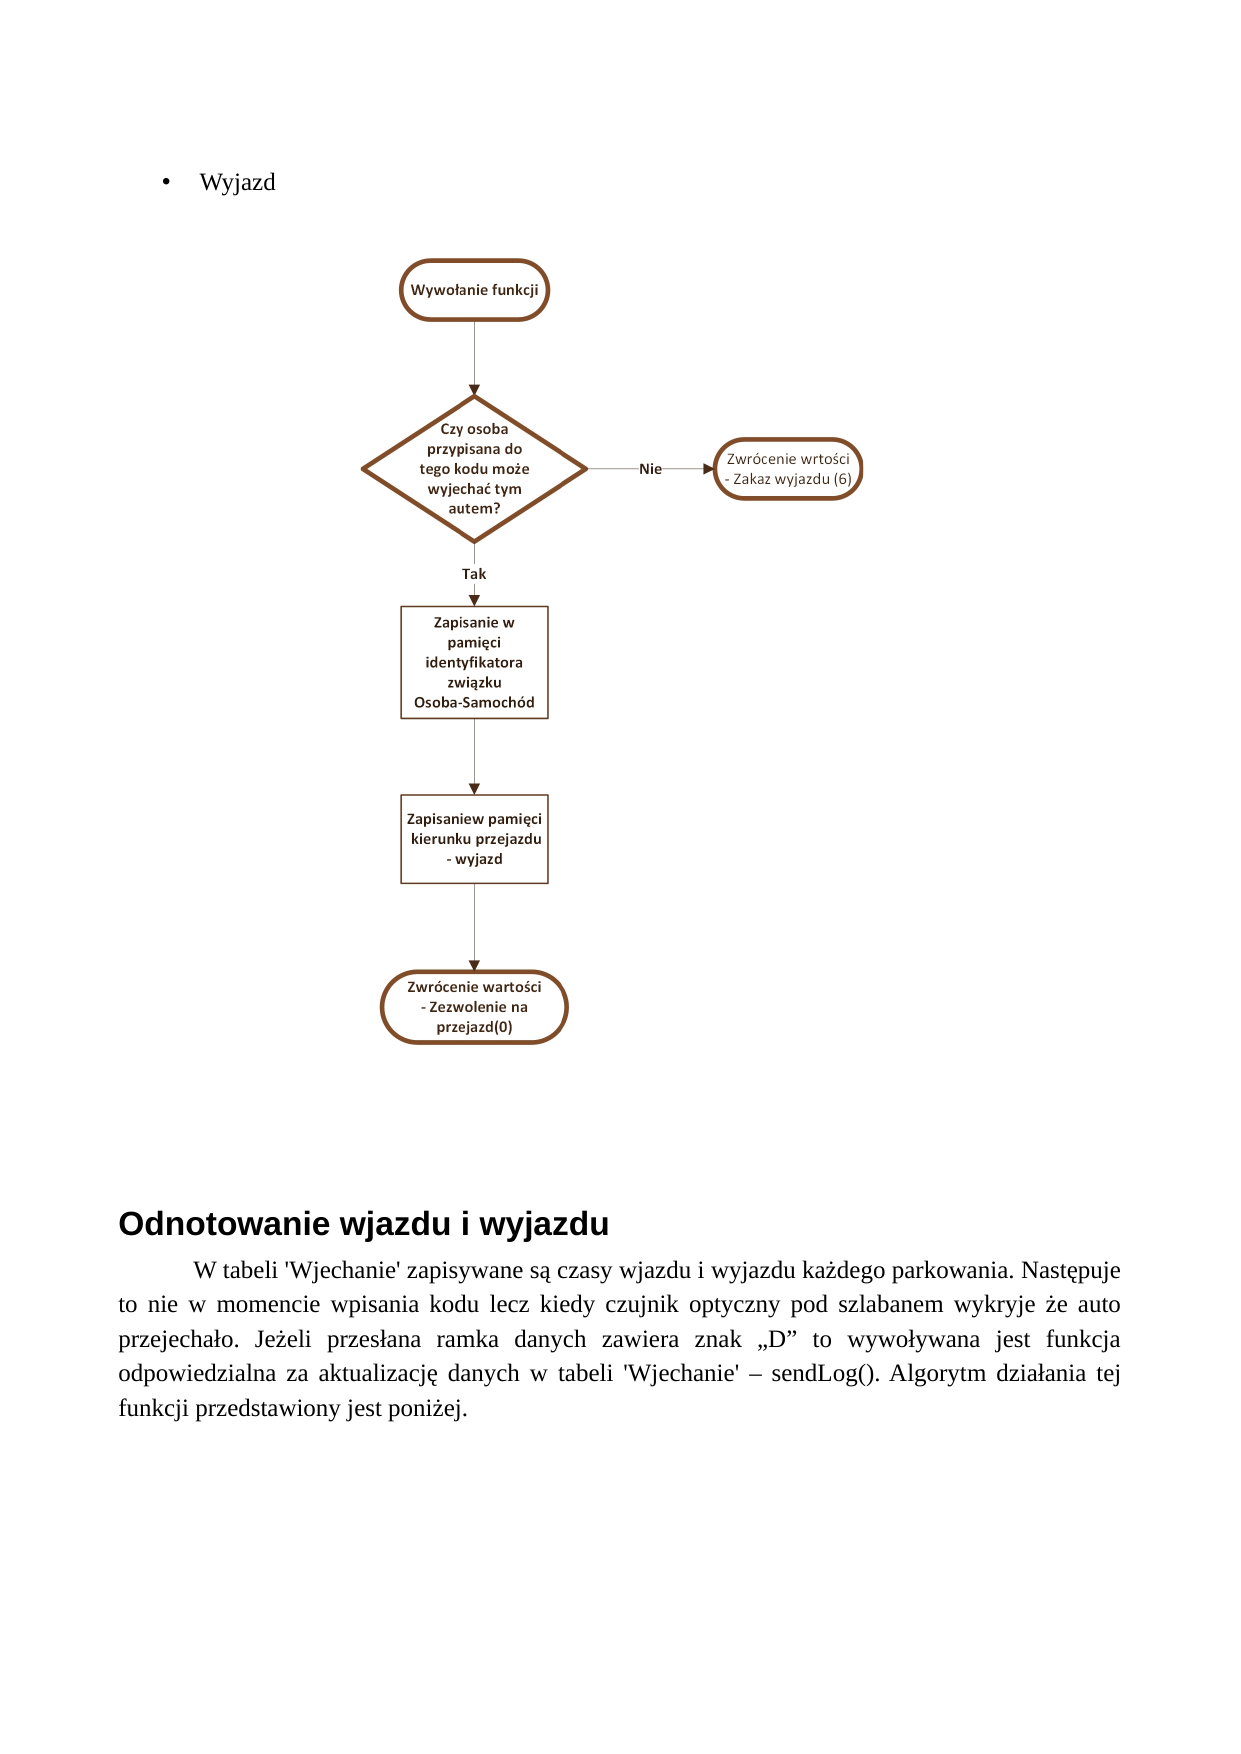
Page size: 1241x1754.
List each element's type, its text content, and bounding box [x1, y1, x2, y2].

subtitle Odnotowanie wjazdu i wyjazdu [118, 1204, 1122, 1242]
text W tabeli 'Wjechanie' zapisywane są czasy wjazdu i wyjazdu każdego parkowania. Następuje to nie w momencie wpisania kodu lecz kiedy czujnik optyczny pod szlabanem wykryje że auto przejechało. Jeżeli przesłana ramka danych zawiera znak „D” to wywoływana jest funkcja odpowiedzialna za aktualizację danych w tabeli 'Wjechanie' – sendLog(). Algorytm działania tej funkcji przedstawiony jest poniżej. [118, 1255, 1122, 1422]
list Wyjazd [162, 167, 1122, 196]
picture [360, 257, 864, 1046]
